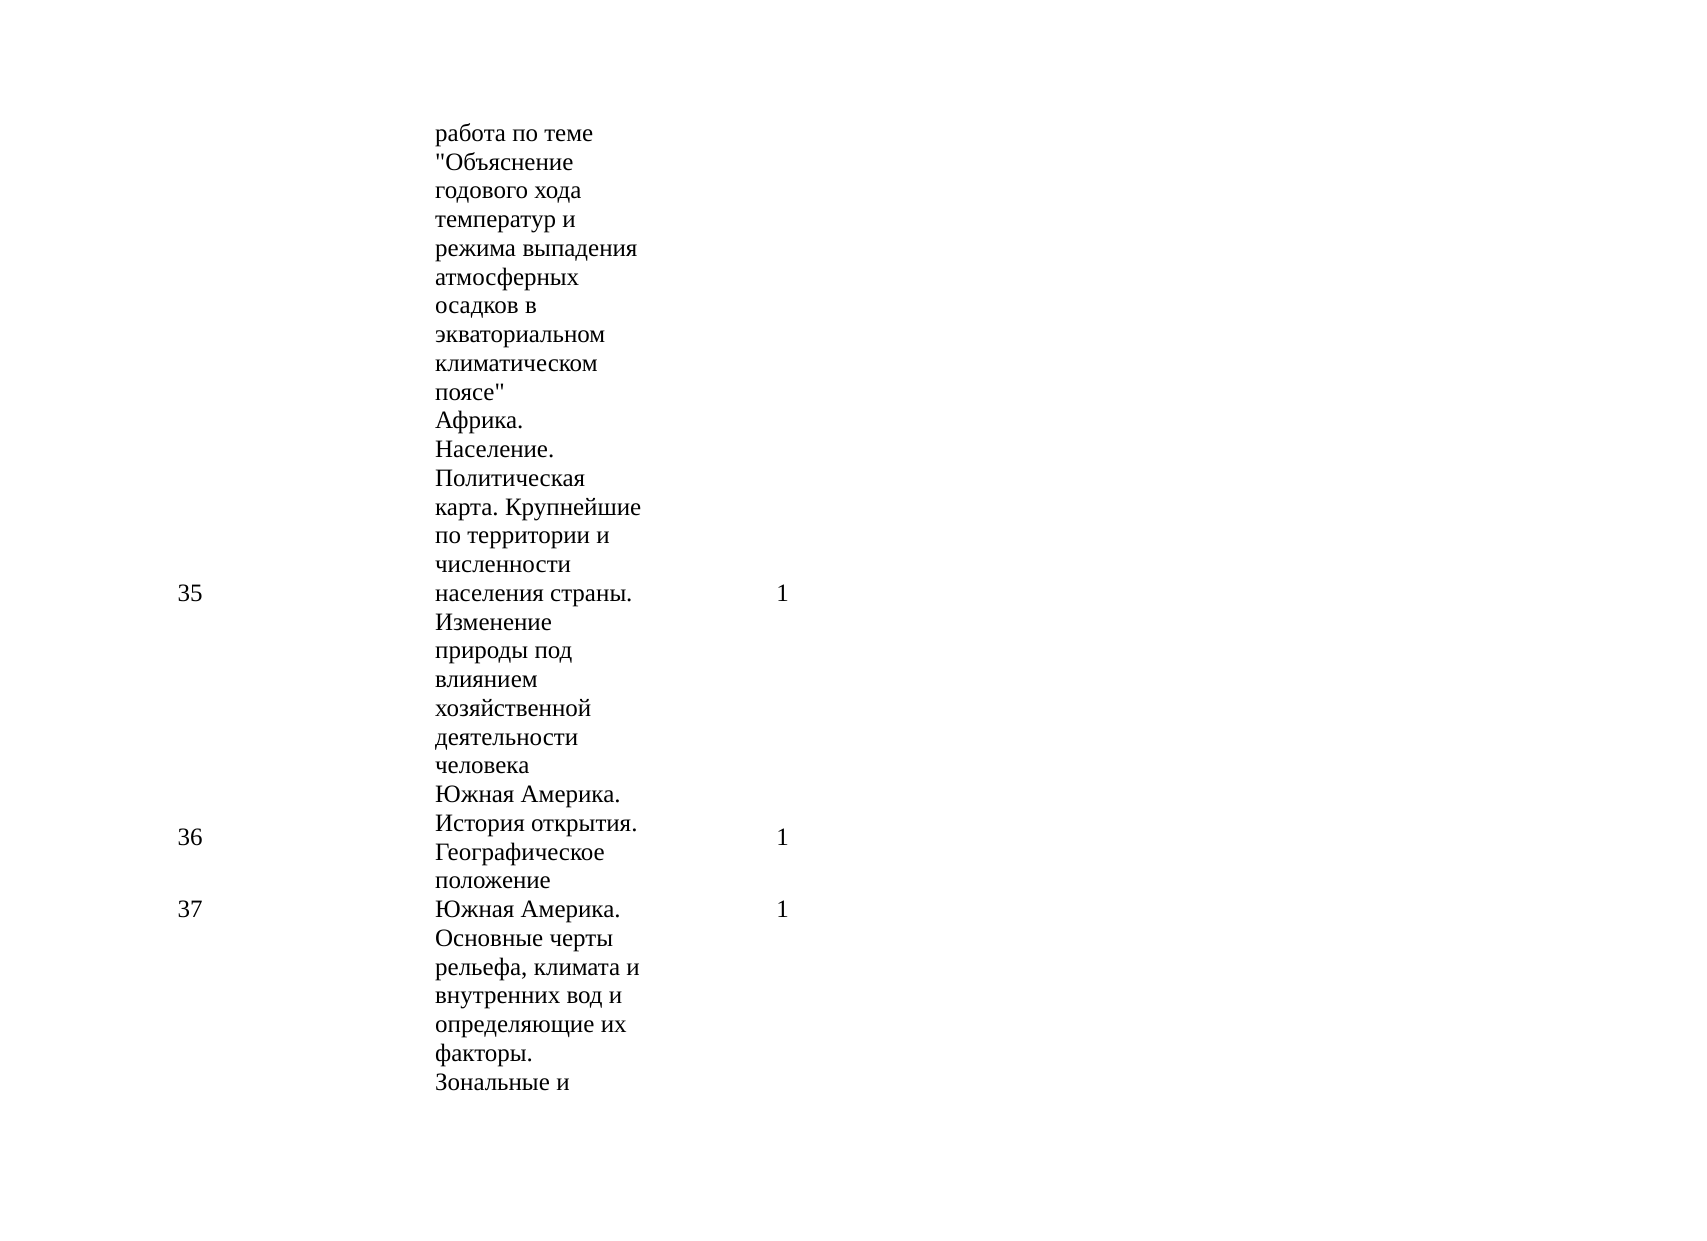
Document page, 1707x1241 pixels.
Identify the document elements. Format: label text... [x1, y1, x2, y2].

table_cell [1384, 894, 1628, 1096]
table_cell 1 [653, 406, 897, 779]
table_cell [653, 118, 897, 406]
table_cell [1141, 406, 1384, 779]
table_cell [1141, 118, 1384, 406]
table_cell [1384, 779, 1628, 894]
table_cell [166, 118, 409, 406]
table_cell [897, 779, 1141, 894]
table_cell [1384, 406, 1628, 779]
table_cell Африка. Население. Политическая карта. Крупнейшие по территории и численности населения страны. Изменение природы под влиянием хозяйственной деятельности человека [410, 406, 653, 779]
table_cell [897, 406, 1141, 779]
table_cell 37 [166, 894, 409, 1096]
table_cell работа по теме "Объяснение годового хода температур и режима выпадения атмосферных осадков в экваториальном климатическом поясе" [410, 118, 653, 406]
table_cell 35 [166, 406, 409, 779]
table_cell Южная Америка. История открытия. Географическое положение [410, 779, 653, 894]
table_cell Южная Америка. Основные черты рельефа, климата и внутренних вод и определяющие их факторы. Зональные и [410, 894, 653, 1096]
table_cell [1141, 779, 1384, 894]
table_cell [897, 118, 1141, 406]
table_cell [897, 894, 1141, 1096]
table_cell [1384, 118, 1628, 406]
table_cell [1141, 894, 1384, 1096]
table_cell 1 [653, 894, 897, 1096]
table_cell 36 [166, 779, 409, 894]
table_cell 1 [653, 779, 897, 894]
